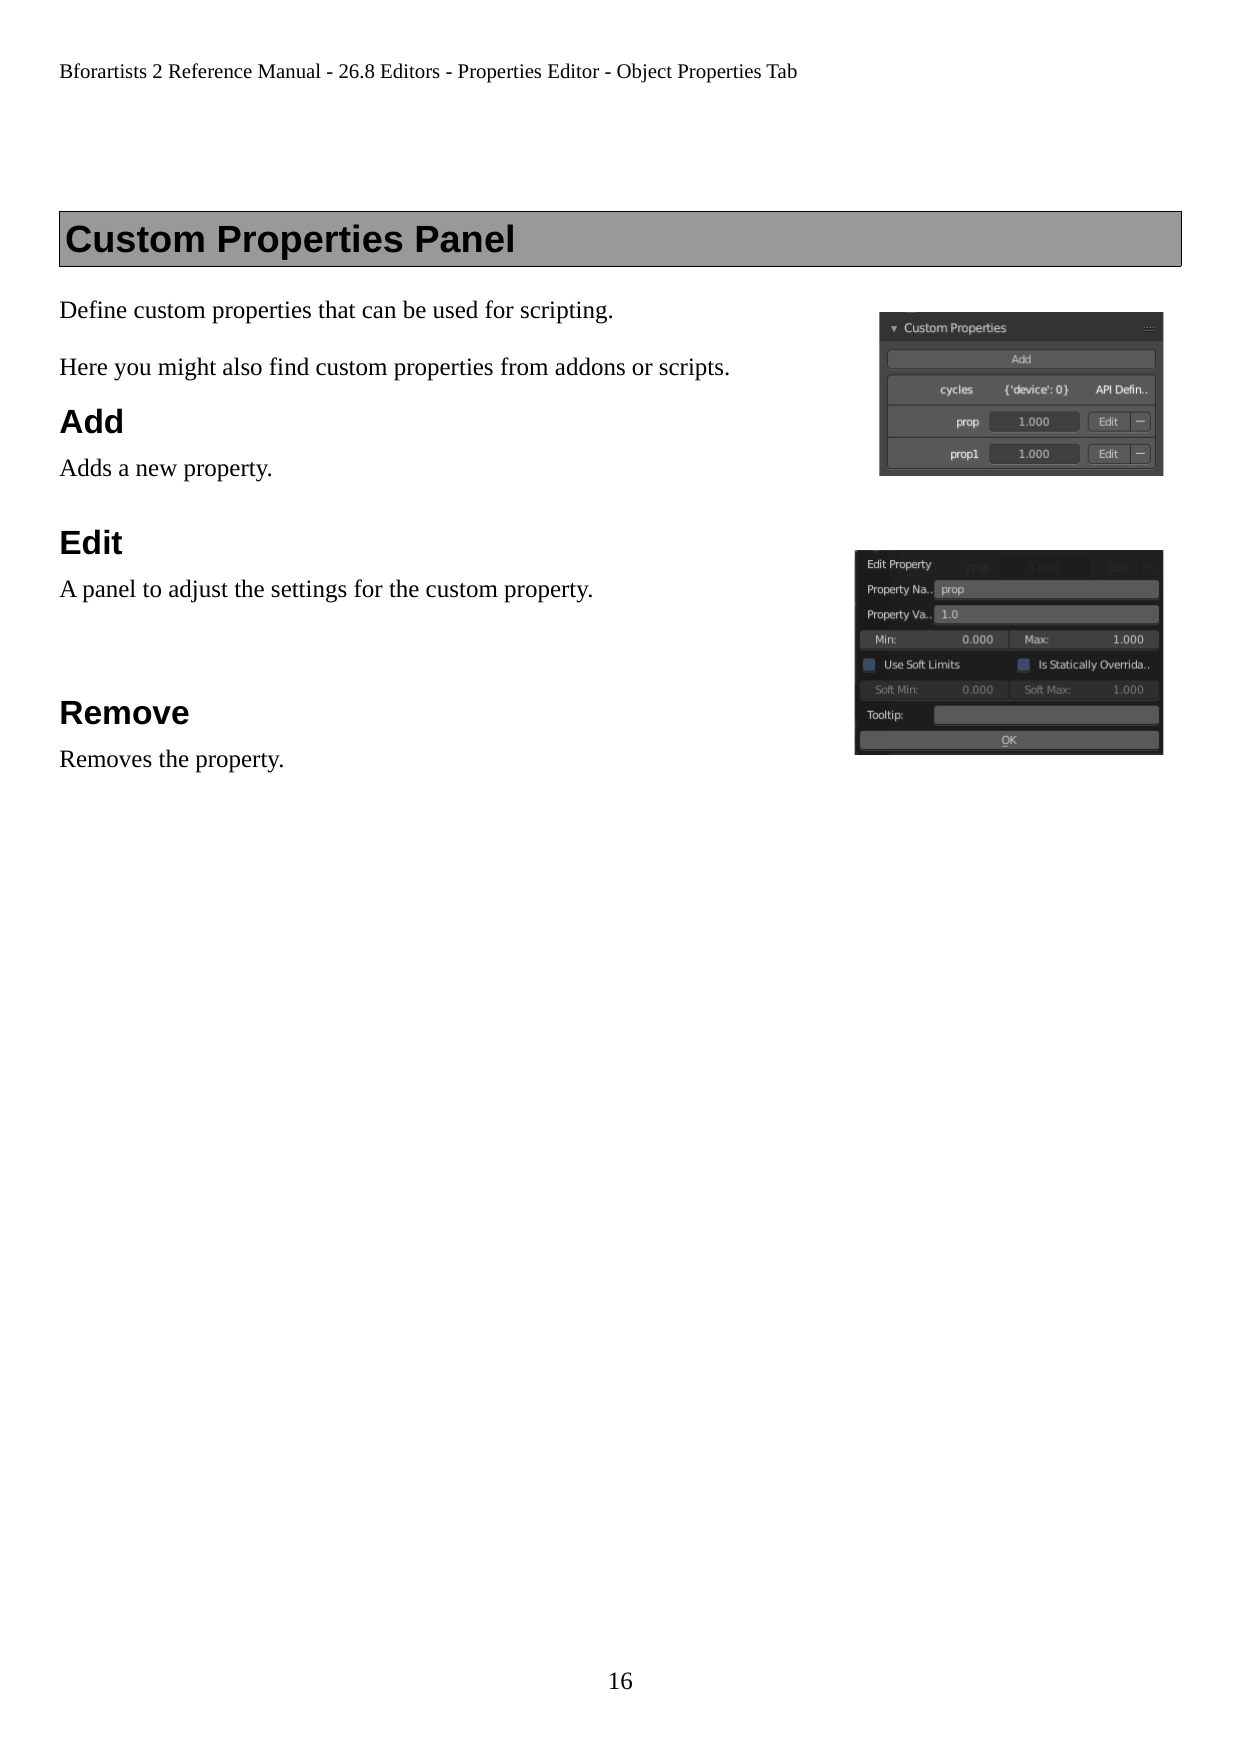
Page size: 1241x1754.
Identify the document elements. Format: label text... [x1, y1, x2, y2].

text Define custom properties that can be used for scripting. [59, 295, 1181, 323]
text Here you might also find custom properties from addons or scripts. [59, 352, 879, 381]
text Adds a new property. [59, 453, 1181, 482]
picture [879, 312, 1164, 476]
text A panel to adjust the settings for the custom property. [59, 574, 854, 603]
picture [854, 550, 1164, 755]
subtitle Add [59, 402, 879, 441]
table_header Custom Properties Panel [60, 212, 1181, 266]
subtitle [1164, 402, 1181, 441]
text Removes the property. [59, 744, 1181, 773]
subtitle Edit [59, 523, 1181, 562]
subtitle Remove [59, 693, 854, 732]
subtitle [1164, 693, 1181, 732]
